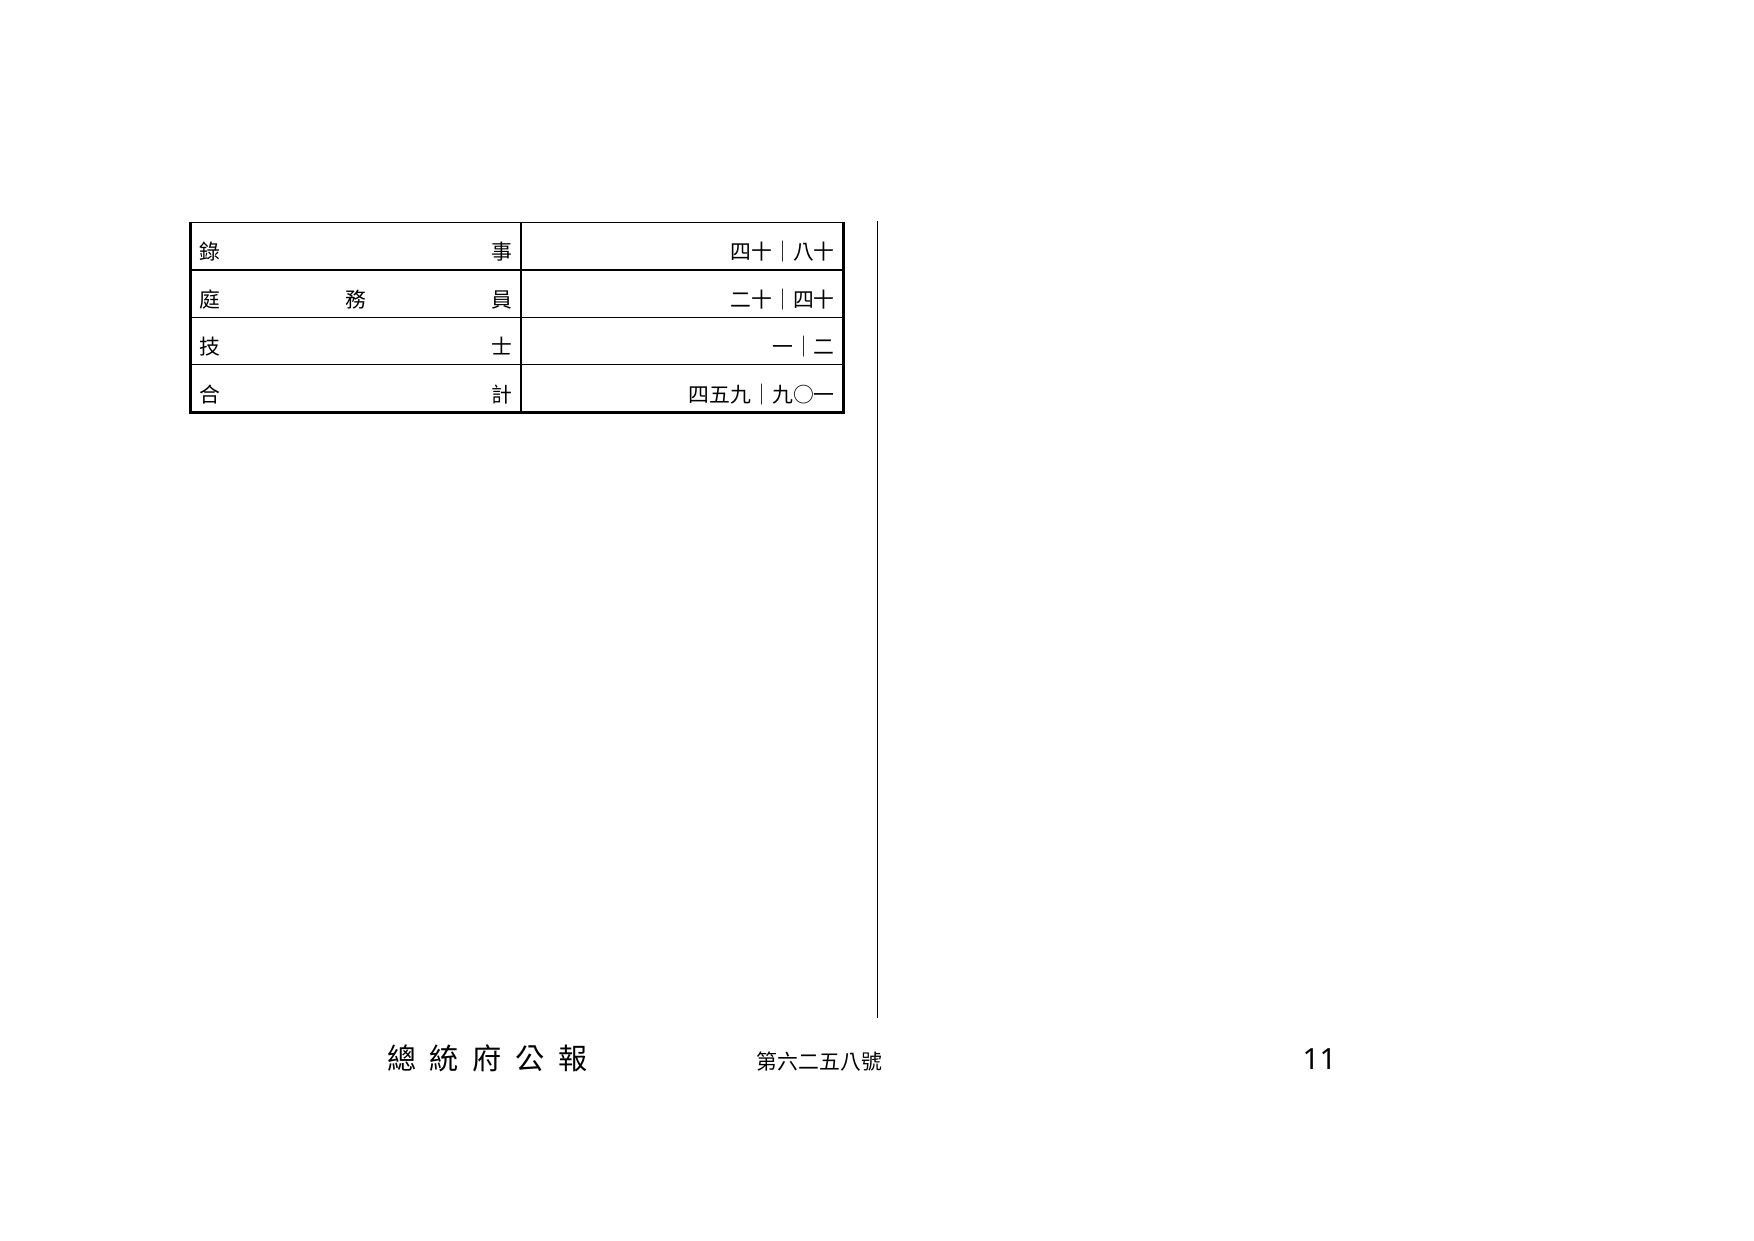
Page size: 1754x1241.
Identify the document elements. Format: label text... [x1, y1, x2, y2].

table_cell 合 計 [192, 365, 520, 411]
table_cell 技 士 [192, 318, 520, 364]
table_cell 二十│四十 [522, 271, 842, 316]
table_cell 一│二 [522, 318, 842, 364]
table_cell 錄 事 [192, 223, 520, 269]
table_cell 四十│八十 [522, 223, 842, 269]
table_cell 四五九│九○一 [522, 365, 842, 411]
table_cell 庭 務 員 [192, 271, 520, 316]
